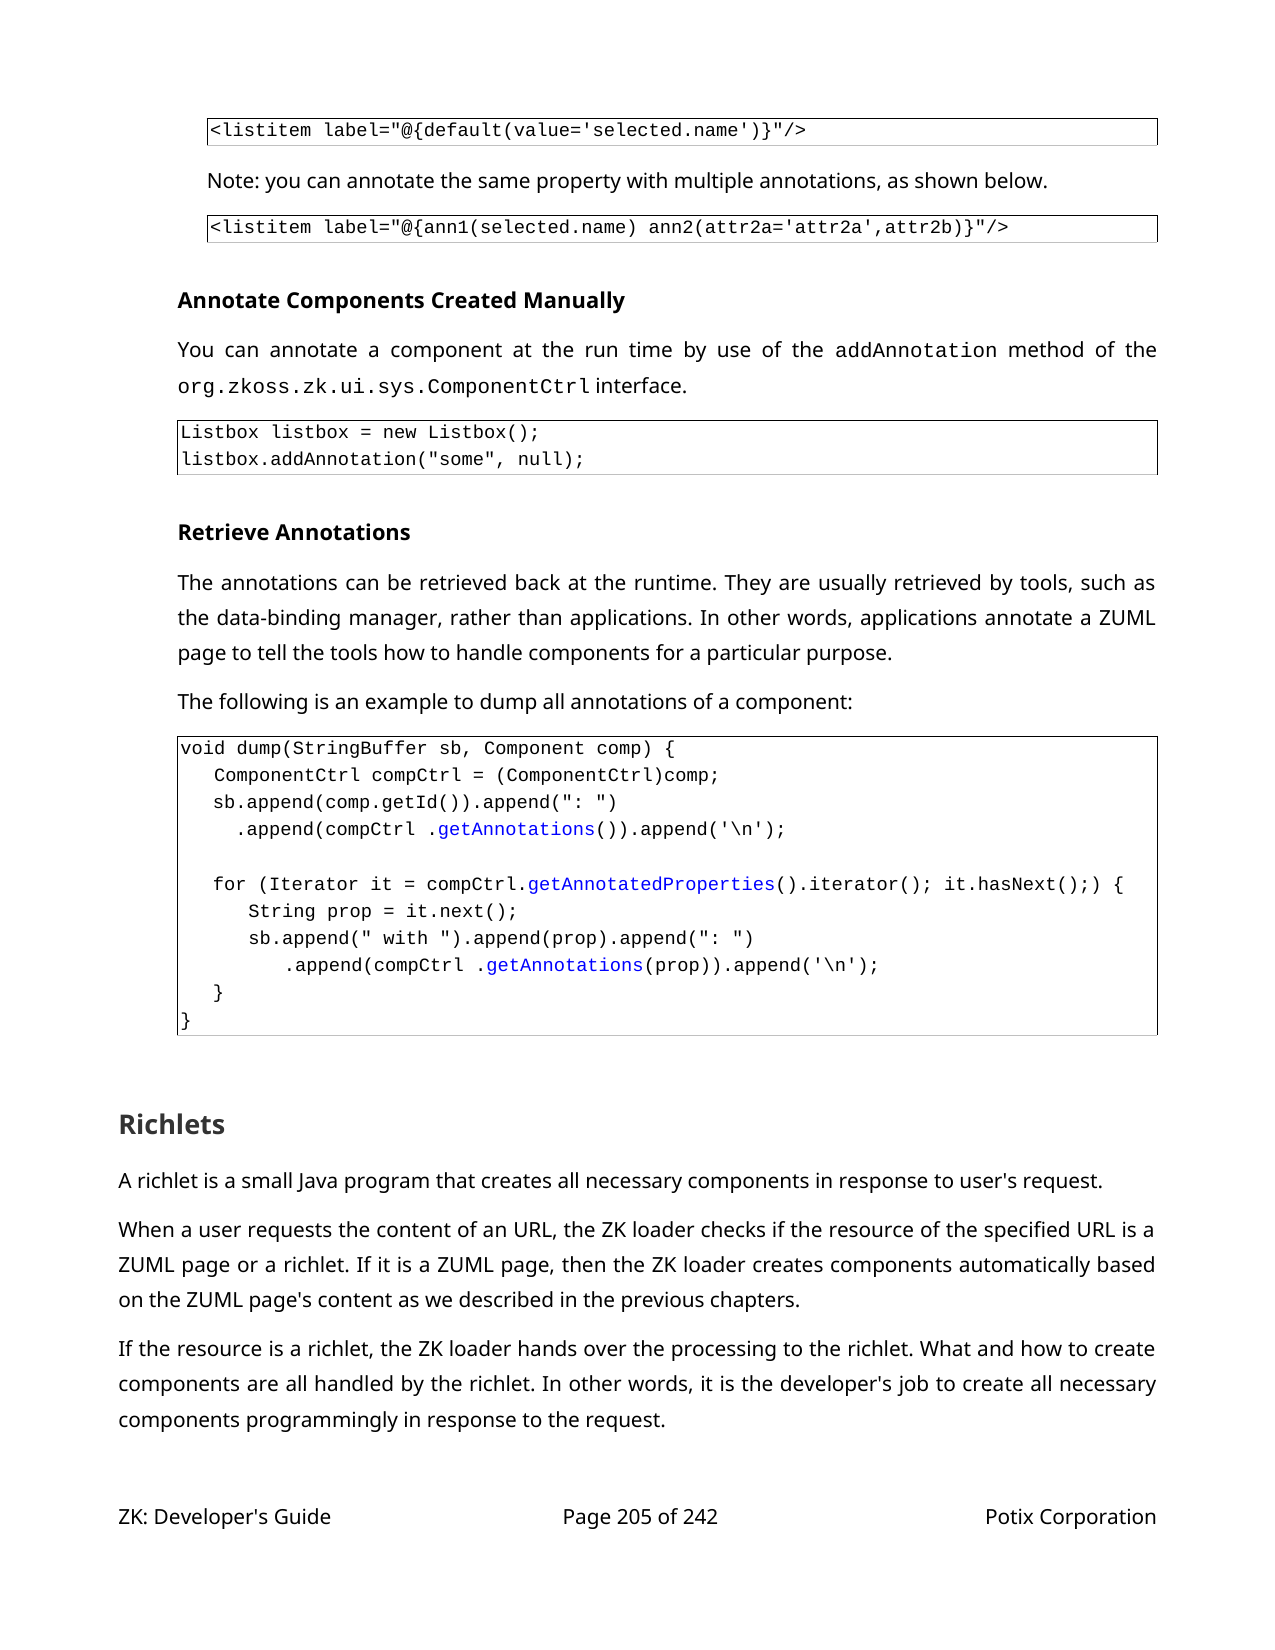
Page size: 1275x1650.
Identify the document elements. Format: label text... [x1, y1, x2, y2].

text Listbox listbox = new Listbox(); [178, 421, 1157, 444]
text for (Iterator it = compCtrl.getAnnotatedProperties().iterator(); it.hasNext();) { [178, 872, 1157, 896]
text String prop = it.next(); [178, 899, 1157, 923]
text sb.append(" with ").append(prop).append(": ") [178, 926, 1157, 950]
text void dump(StringBuffer sb, Component comp) { [178, 737, 1157, 760]
text Note: you can annotate the same property with multiple annotations, as shown below. [207, 166, 1157, 194]
text sb.append(comp.getId()).append(": ") [178, 790, 1157, 814]
text .append(compCtrl .getAnnotations()).append('\n'); [178, 817, 1157, 842]
text When a user requests the content of an URL, the ZK loader checks if the resource of the specified URL is a ZUML page or a richlet. If it is a ZUML page, then the ZK loader creates components automatically based on the ZUML page's content as we described in the previous chapters. [118, 1215, 1157, 1314]
subtitle Richlets [118, 1106, 1157, 1142]
text The following is an example to dump all annotations of a component: [177, 687, 1157, 715]
text A richlet is a small Java program that creates all necessary components in response to user's request. [118, 1166, 1157, 1194]
text listbox.addAnnotation("some", null); [178, 447, 1157, 474]
text If the resource is a richlet, the ZK loader hands over the processing to the richlet. What and how to create components are all handled by the richlet. In other words, it is the developer's job to create all necessary components programmingly in response to the request. [118, 1334, 1157, 1433]
subtitle Retrieve Annotations [177, 517, 1157, 547]
text } [178, 1008, 1157, 1035]
subtitle Annotate Components Created Manually [177, 285, 1157, 315]
text .append(compCtrl .getAnnotations(prop)).append('\n'); [178, 953, 1157, 977]
text The annotations can be retrieved back at the runtime. They are usually retrieved by tools, such as the data-binding manager, rather than applications. In other words, applications annotate a ZUML page to tell the tools how to handle components for a particular purpose. [177, 568, 1157, 666]
text } [178, 980, 1157, 1005]
text <listitem label="@{ann1(selected.name) ann2(attr2a='attr2a',attr2b)}"/> [208, 216, 1157, 242]
text You can annotate a component at the run time by use of the addAnnotation method of the org.zkoss.zk.ui.sys.ComponentCtrl interface. [177, 335, 1157, 399]
text <listitem label="@{default(value='selected.name')}"/> [208, 119, 1157, 145]
text ComponentCtrl compCtrl = (ComponentCtrl)comp; [178, 763, 1157, 787]
